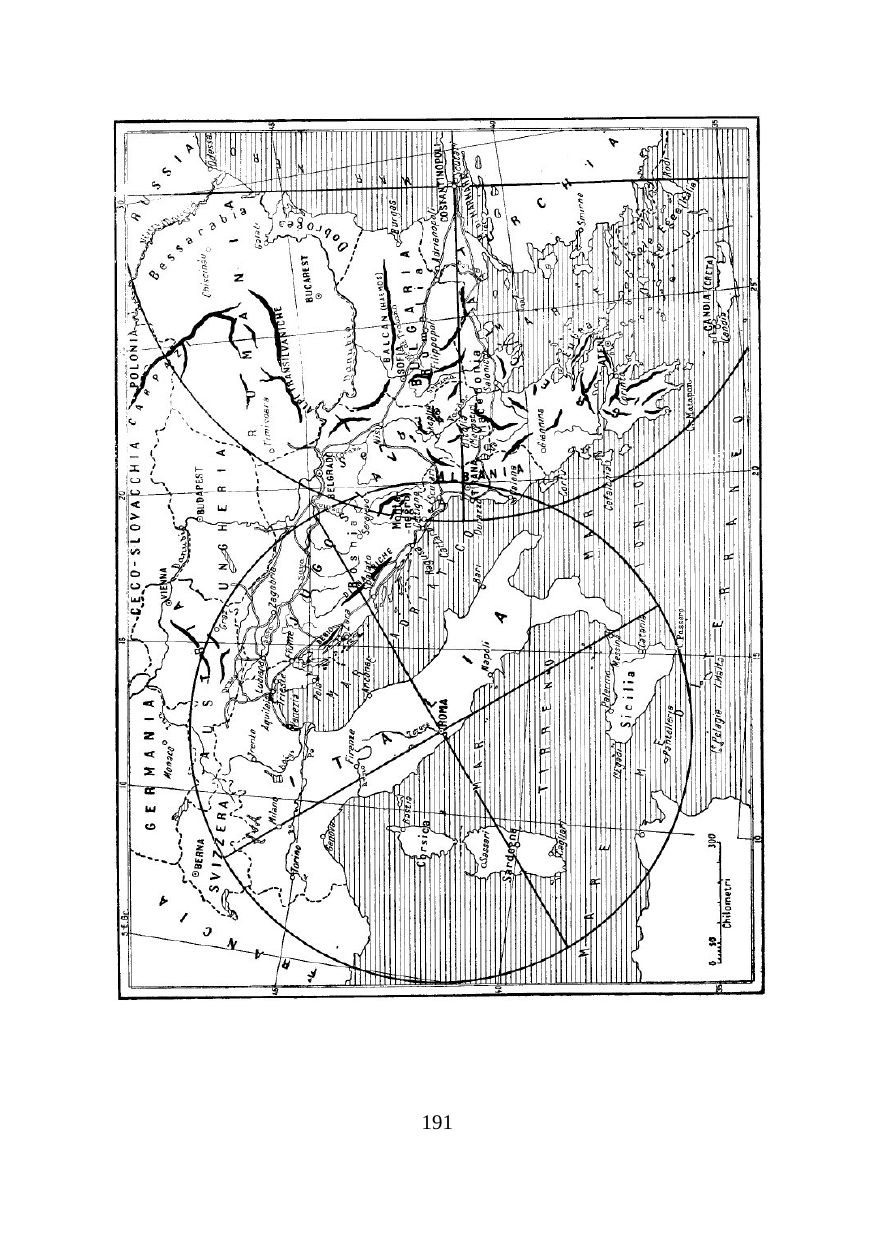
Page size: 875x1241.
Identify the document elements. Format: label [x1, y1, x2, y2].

picture [106, 106, 768, 1005]
